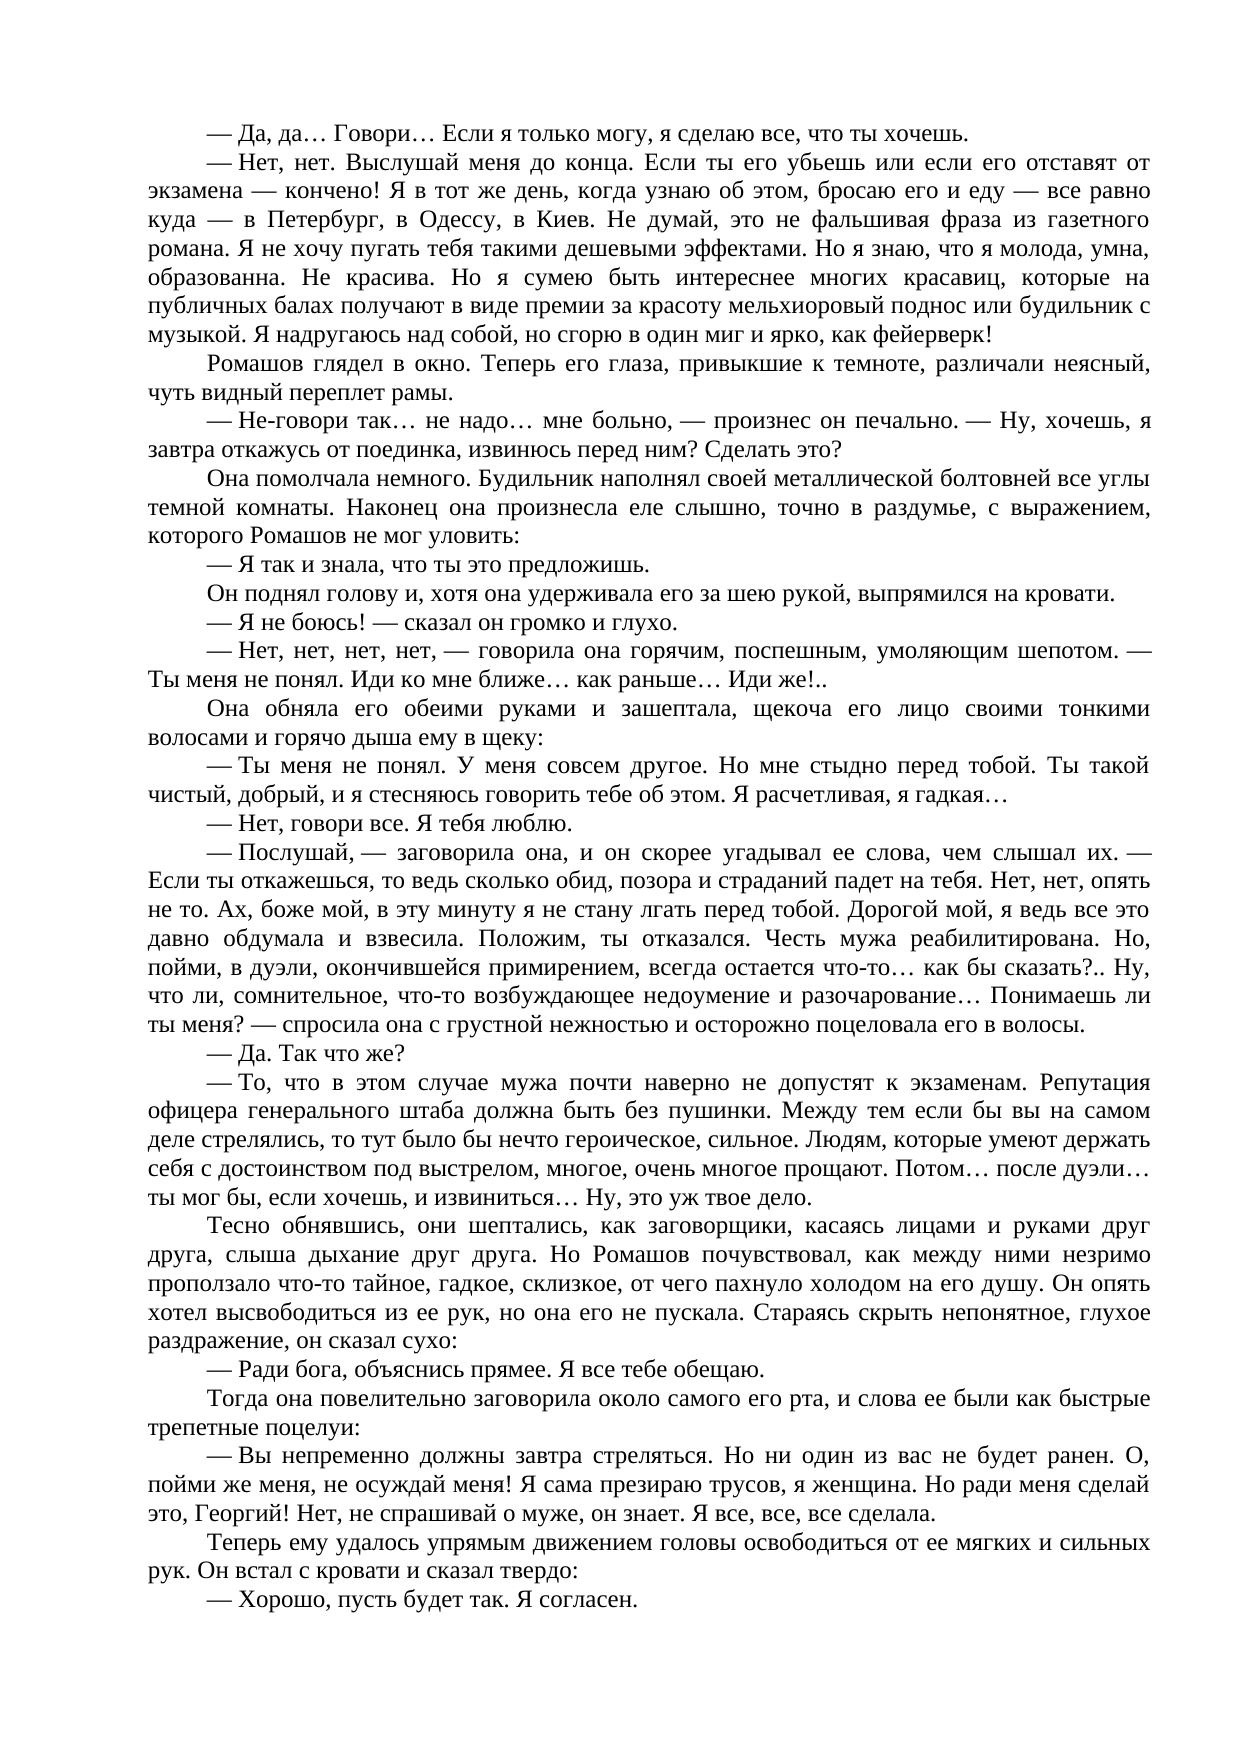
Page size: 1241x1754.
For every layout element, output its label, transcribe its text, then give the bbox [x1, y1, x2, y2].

text — Да. Так что же? [148, 1038, 1152, 1067]
text Она помолчала немного. Будильник наполнял своей металлической болтовней все углы темной комнаты. Наконец она произнесла еле слышно, точно в раздумье, с выражением, которого Ромашов не мог уловить: [148, 463, 1152, 549]
text — То, что в этом случае мужа почти наверно не допустят к экзаменам. Репутация офицера генерального штаба должна быть без пушинки. Между тем если бы вы на самом деле стрелялись, то тут было бы нечто героическое, сильное. Людям, которые умеют держать себя с достоинством под выстрелом, многое, очень многое прощают. Потом… после дуэли… ты мог бы, если хочешь, и извиниться… Ну, это уж твое дело. [148, 1067, 1152, 1211]
text — Я так и знала, что ты это предложишь. [148, 549, 1152, 578]
text Он поднял голову и, хотя она удерживала его за шею рукой, выпрямился на кровати. [148, 578, 1152, 607]
text — Послушай, — заговорила она, и он скорее угадывал ее слова, чем слышал их. — Если ты откажешься, то ведь сколько обид, позора и страданий падет на тебя. Нет, нет, опять не то. Ах, боже мой, в эту минуту я не стану лгать перед тобой. Дорогой мой, я ведь все это давно обдумала и взвесила. Положим, ты отказался. Честь мужа реабилитирована. Но, пойми, в дуэли, окончившейся примирением, всегда остается что-то… как бы сказать?.. Ну, что ли, сомнительное, что-то возбуждающее недоумение и разочарование… Понимаешь ли ты меня? — спросила она с грустной нежностью и осторожно поцеловала его в волосы. [148, 837, 1152, 1038]
text — Ради бога, объяснись прямее. Я все тебе обещаю. [148, 1354, 1152, 1383]
text — Вы непременно должны завтра стреляться. Но ни один из вас не будет ранен. О, пойми же меня, не осуждай меня! Я сама презираю трусов, я женщина. Но ради меня сделай это, Георгий! Нет, не спрашивай о муже, он знает. Я все, все, все сделала. [148, 1441, 1152, 1527]
text Ромашов глядел в окно. Теперь его глаза, привыкшие к темноте, различали неясный, чуть видный переплет рамы. [148, 348, 1152, 406]
text Теперь ему удалось упрямым движением головы освободиться от ее мягких и сильных рук. Он встал с кровати и сказал твердо: [148, 1527, 1152, 1584]
text — Ты меня не понял. У меня совсем другое. Но мне стыдно перед тобой. Ты такой чистый, добрый, и я стесняюсь говорить тебе об этом. Я расчетливая, я гадкая… [148, 751, 1152, 808]
text — Я не боюсь! — сказал он громко и глухо. [148, 607, 1152, 636]
text — Да, да… Говори… Если я только могу, я сделаю все, что ты хочешь. [148, 118, 1152, 147]
text Тесно обнявшись, они шептались, как заговорщики, касаясь лицами и руками друг друга, слыша дыхание друг друга. Но Ромашов почувствовал, как между ними незримо проползало что-то тайное, гадкое, склизкое, от чего пахнуло холодом на его душу. Он опять хотел высвободиться из ее рук, но она его не пускала. Стараясь скрыть непонятное, глухое раздражение, он сказал сухо: [148, 1211, 1152, 1354]
text — Нет, говори все. Я тебя люблю. [148, 808, 1152, 837]
text — Нет, нет. Выслушай меня до конца. Если ты его убьешь или если его отставят от экзамена — кончено! Я в тот же день, когда узнаю об этом, бросаю его и еду — все равно куда — в Петербург, в Одессу, в Киев. Не думай, это не фальшивая фраза из газетного романа. Я не хочу пугать тебя такими дешевыми эффектами. Но я знаю, что я молода, умна, образованна. Не красива. Но я сумею быть интереснее многих красавиц, которые на публичных балах получают в виде премии за красоту мельхиоровый поднос или будильник с музыкой. Я надругаюсь над собой, но сгорю в один миг и ярко, как фейерверк! [148, 147, 1152, 348]
text — Хорошо, пусть будет так. Я согласен. [148, 1584, 1152, 1613]
text — Не-говори так… не надо… мне больно, — произнес он печально. — Ну, хочешь, я завтра откажусь от поединка, извинюсь перед ним? Сделать это? [148, 406, 1152, 463]
text Она обняла его обеими руками и зашептала, щекоча его лицо своими тонкими волосами и горячо дыша ему в щеку: [148, 693, 1152, 751]
text — Нет, нет, нет, нет, — говорила она горячим, поспешным, умоляющим шепотом. — Ты меня не понял. Иди ко мне ближе… как раньше… Иди же!.. [148, 636, 1152, 693]
text Тогда она повелительно заговорила около самого его рта, и слова ее были как быстрые трепетные поцелуи: [148, 1383, 1152, 1441]
